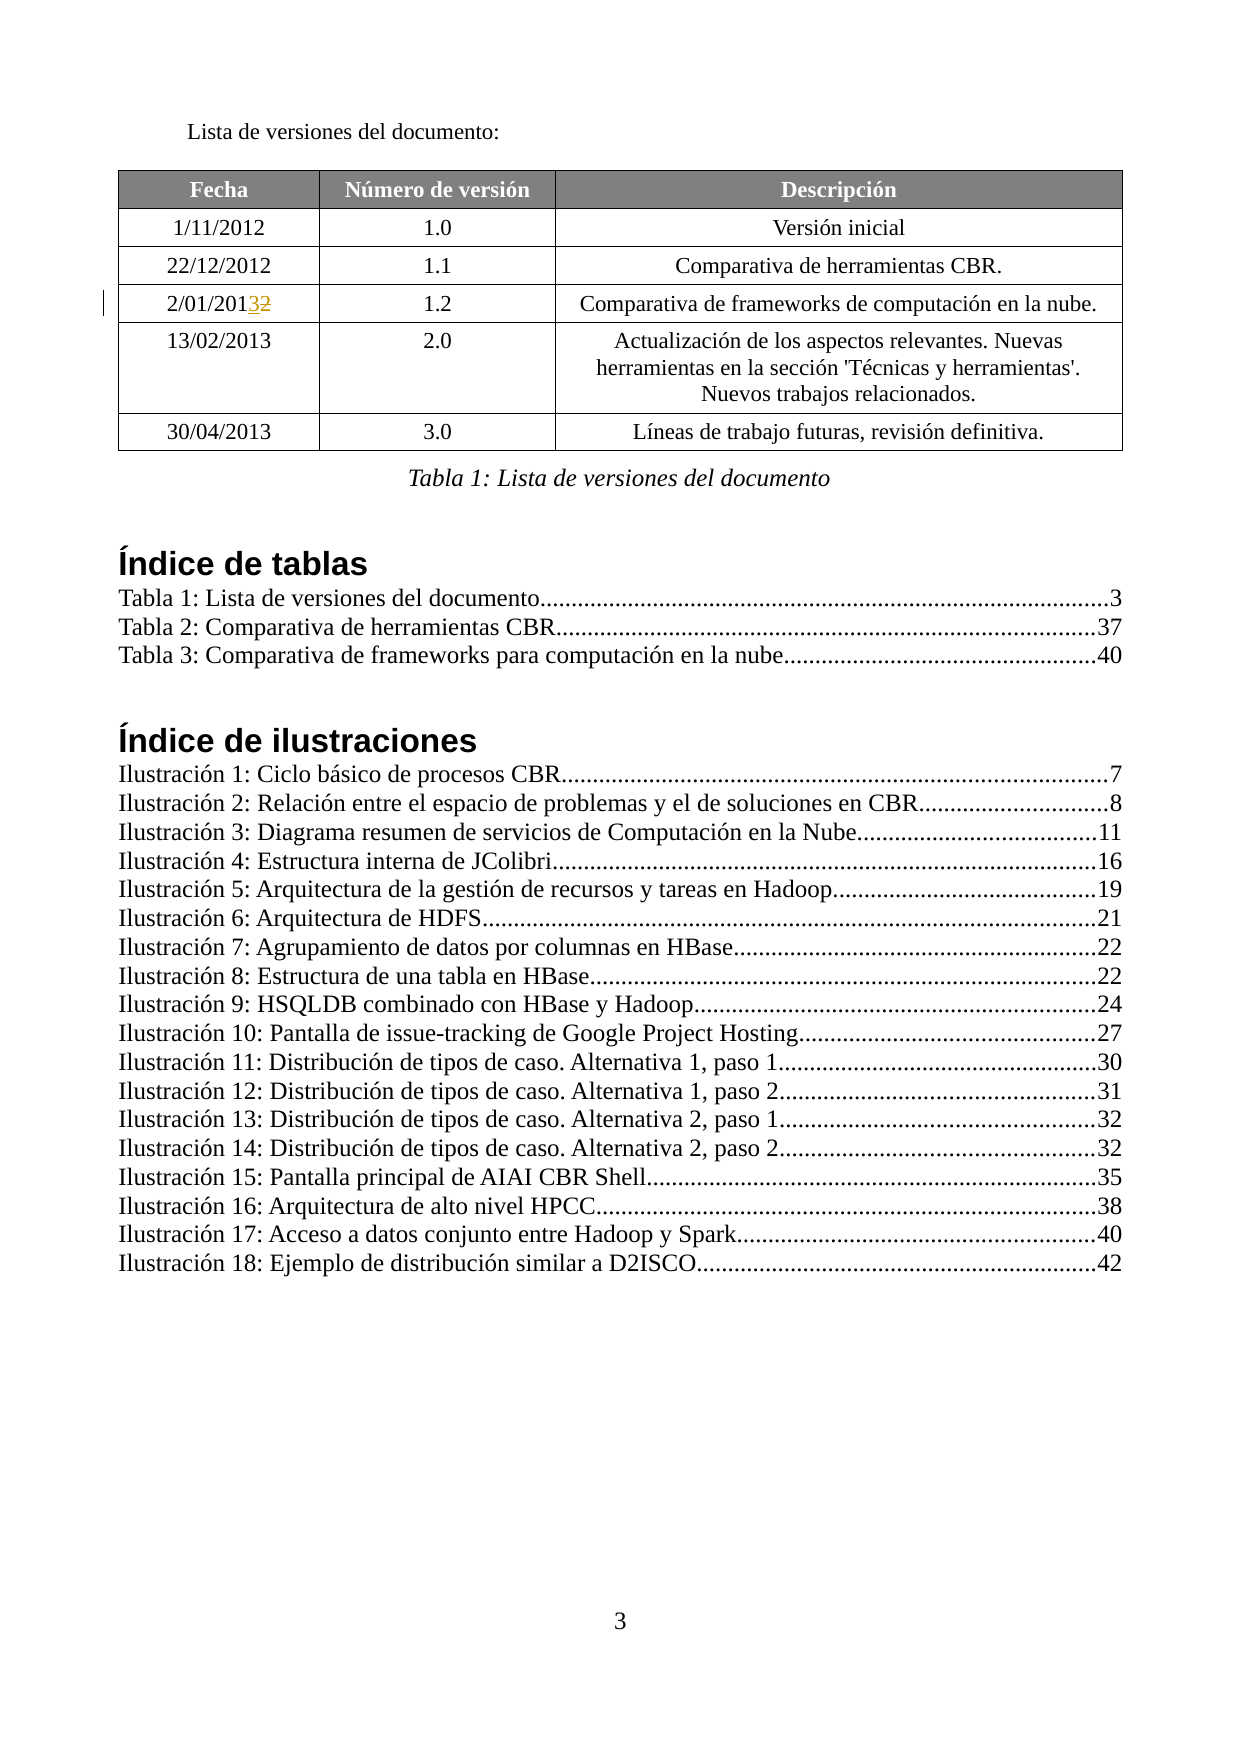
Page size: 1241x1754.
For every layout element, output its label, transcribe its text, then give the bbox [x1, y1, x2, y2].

text Ilustración 2: Relación entre el espacio de problemas y el de soluciones en CBR 8 [118, 788, 1122, 817]
text Tabla 3: Comparativa de frameworks para computación en la nube 40 [118, 640, 1122, 669]
text Ilustración 6: Arquitectura de HDFS 21 [118, 903, 1122, 932]
text Tabla 1: Lista de versiones del documento [118, 463, 1122, 492]
table_cell 13/02/2013 [119, 323, 319, 412]
table_cell Líneas de trabajo futuras, revisión definitiva. [556, 414, 1122, 450]
table_cell 2.0 [320, 323, 555, 412]
text Ilustración 16: Arquitectura de alto nivel HPCC 38 [118, 1191, 1122, 1219]
text Ilustración 8: Estructura de una tabla en HBase 22 [118, 961, 1122, 989]
text Ilustración 1: Ciclo básico de procesos CBR 7 [118, 759, 1122, 788]
text Ilustración 14: Distribución de tipos de caso. Alternativa 2, paso 2 32 [118, 1133, 1122, 1162]
table_cell 1.2 [320, 285, 555, 322]
table_header Fecha [119, 171, 319, 208]
table_cell Comparativa de herramientas CBR. [556, 247, 1122, 284]
text Tabla 2: Comparativa de herramientas CBR 37 [118, 612, 1122, 640]
text Ilustración 17: Acceso a datos conjunto entre Hadoop y Spark 40 [118, 1219, 1122, 1248]
table_cell 2/01/2013 [119, 285, 319, 322]
text Ilustración 10: Pantalla de issue-tracking de Google Project Hosting 27 [118, 1018, 1122, 1047]
text Ilustración 12: Distribución de tipos de caso. Alternativa 1, paso 2 31 [118, 1076, 1122, 1104]
table_cell 22/12/2012 [119, 247, 319, 284]
table_cell 1.1 [320, 247, 555, 284]
text Ilustración 11: Distribución de tipos de caso. Alternativa 1, paso 1 30 [118, 1047, 1122, 1076]
subtitle Índice de tablas [118, 544, 1122, 583]
text Lista de versiones del documento: [118, 118, 1122, 144]
subtitle Índice de ilustraciones [118, 721, 1122, 759]
text Ilustración 4: Estructura interna de JColibri. 16 [118, 846, 1122, 874]
table_header Descripción [556, 171, 1122, 208]
table_cell 1.0 [320, 209, 555, 246]
text Ilustración 7: Agrupamiento de datos por columnas en HBase 22 [118, 932, 1122, 961]
text Ilustración 5: Arquitectura de la gestión de recursos y tareas en Hadoop. 19 [118, 874, 1122, 903]
text Tabla 1: Lista de versiones del documento 3 [118, 583, 1122, 612]
table_cell Actualización de los aspectos relevantes. Nuevas herramientas en la sección 'Técnicas y herramientas'. Nuevos trabajos relacionados. [556, 323, 1122, 412]
table_cell 3.0 [320, 414, 555, 450]
table_header Número de versión [320, 171, 555, 208]
table_cell 1/11/2012 [119, 209, 319, 246]
text Ilustración 15: Pantalla principal de AIAI CBR Shell 35 [118, 1162, 1122, 1191]
text Ilustración 3: Diagrama resumen de servicios de Computación en la Nube. 11 [118, 817, 1122, 846]
text Ilustración 13: Distribución de tipos de caso. Alternativa 2, paso 1 32 [118, 1104, 1122, 1133]
text Ilustración 9: HSQLDB combinado con HBase y Hadoop 24 [118, 989, 1122, 1018]
table_cell 30/04/2013 [119, 414, 319, 450]
table_cell Versión inicial [556, 209, 1122, 246]
table_cell Comparativa de frameworks de computación en la nube. [556, 285, 1122, 322]
text Ilustración 18: Ejemplo de distribución similar a D2ISCO 42 [118, 1248, 1122, 1277]
